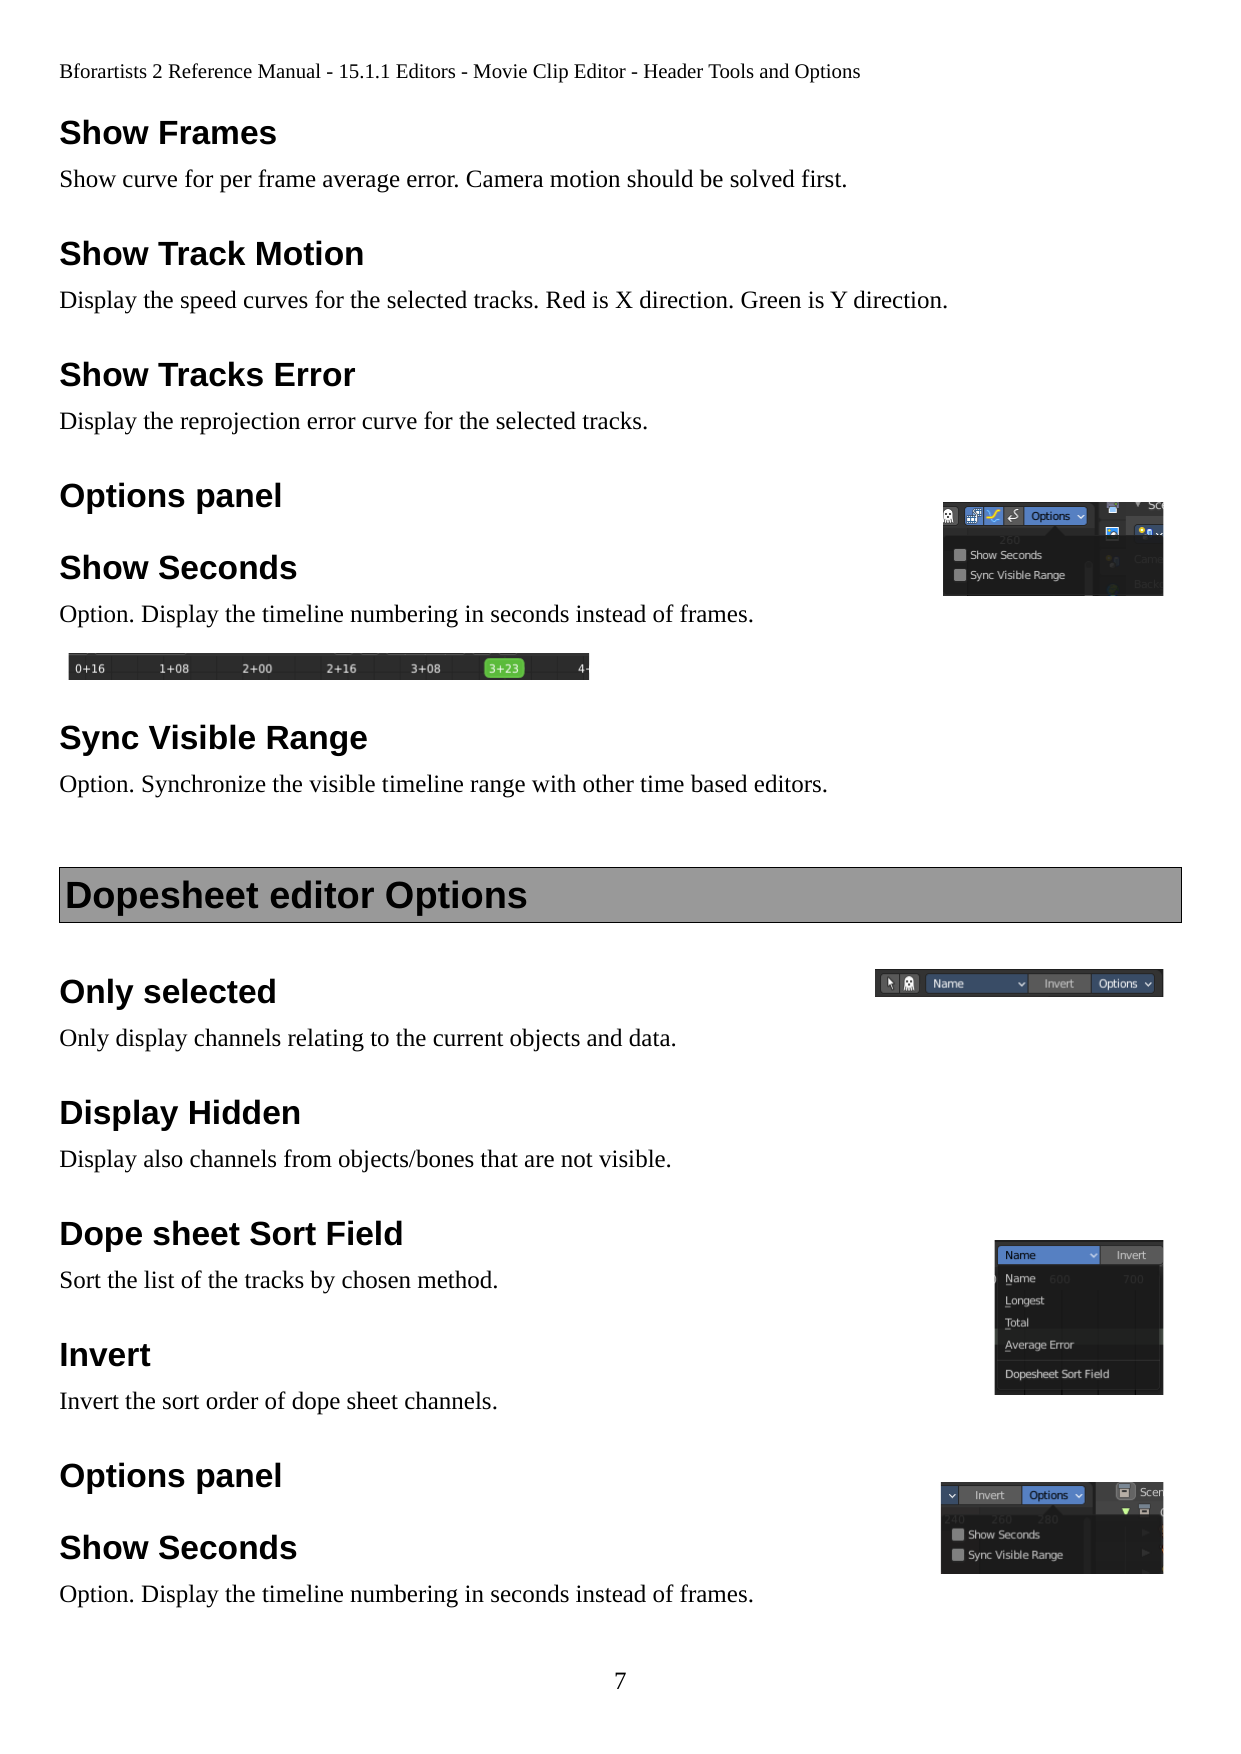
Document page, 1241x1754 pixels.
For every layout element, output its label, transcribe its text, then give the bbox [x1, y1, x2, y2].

text Option. Display the timeline numbering in seconds instead of frames. [59, 1579, 1181, 1608]
subtitle Show Track Motion [59, 234, 1181, 272]
picture [994, 1240, 1164, 1395]
subtitle Show Tracks Error [59, 355, 1181, 393]
text Only display channels relating to the current objects and data. [59, 1023, 1181, 1052]
subtitle Options panel [59, 1456, 1181, 1495]
text Option. Display the timeline numbering in seconds instead of frames. [59, 599, 1181, 628]
text Show curve for per frame average error. Camera motion should be solved first. [59, 164, 1181, 192]
table_header Dopesheet editor Options [60, 868, 1181, 922]
subtitle Sync Visible Range [59, 718, 1181, 756]
subtitle [1164, 1335, 1181, 1374]
text Display also channels from objects/bones that are not visible. [59, 1144, 1181, 1173]
subtitle Show Seconds [59, 1528, 940, 1567]
text Sort the list of the tracks by chosen method. [59, 1265, 994, 1294]
picture [943, 502, 1164, 596]
subtitle [1164, 548, 1181, 586]
subtitle Dope sheet Sort Field [59, 1214, 1181, 1253]
picture [875, 969, 1164, 997]
text Display the reprojection error curve for the selected tracks. [59, 406, 1181, 434]
subtitle Options panel [59, 476, 1181, 514]
subtitle Show Seconds [59, 548, 943, 586]
subtitle Display Hidden [59, 1093, 1181, 1132]
text Invert the sort order of dope sheet channels. [59, 1386, 1181, 1415]
subtitle Show Frames [59, 113, 1181, 151]
subtitle Only selected [59, 972, 1181, 1011]
text Option. Synchronize the visible timeline range with other time based editors. [59, 769, 1181, 798]
subtitle Invert [59, 1335, 994, 1374]
text Display the speed curves for the selected tracks. Red is X direction. Green is Y direction. [59, 285, 1181, 313]
subtitle [1164, 1528, 1181, 1567]
picture [940, 1482, 1164, 1574]
picture [68, 653, 590, 680]
